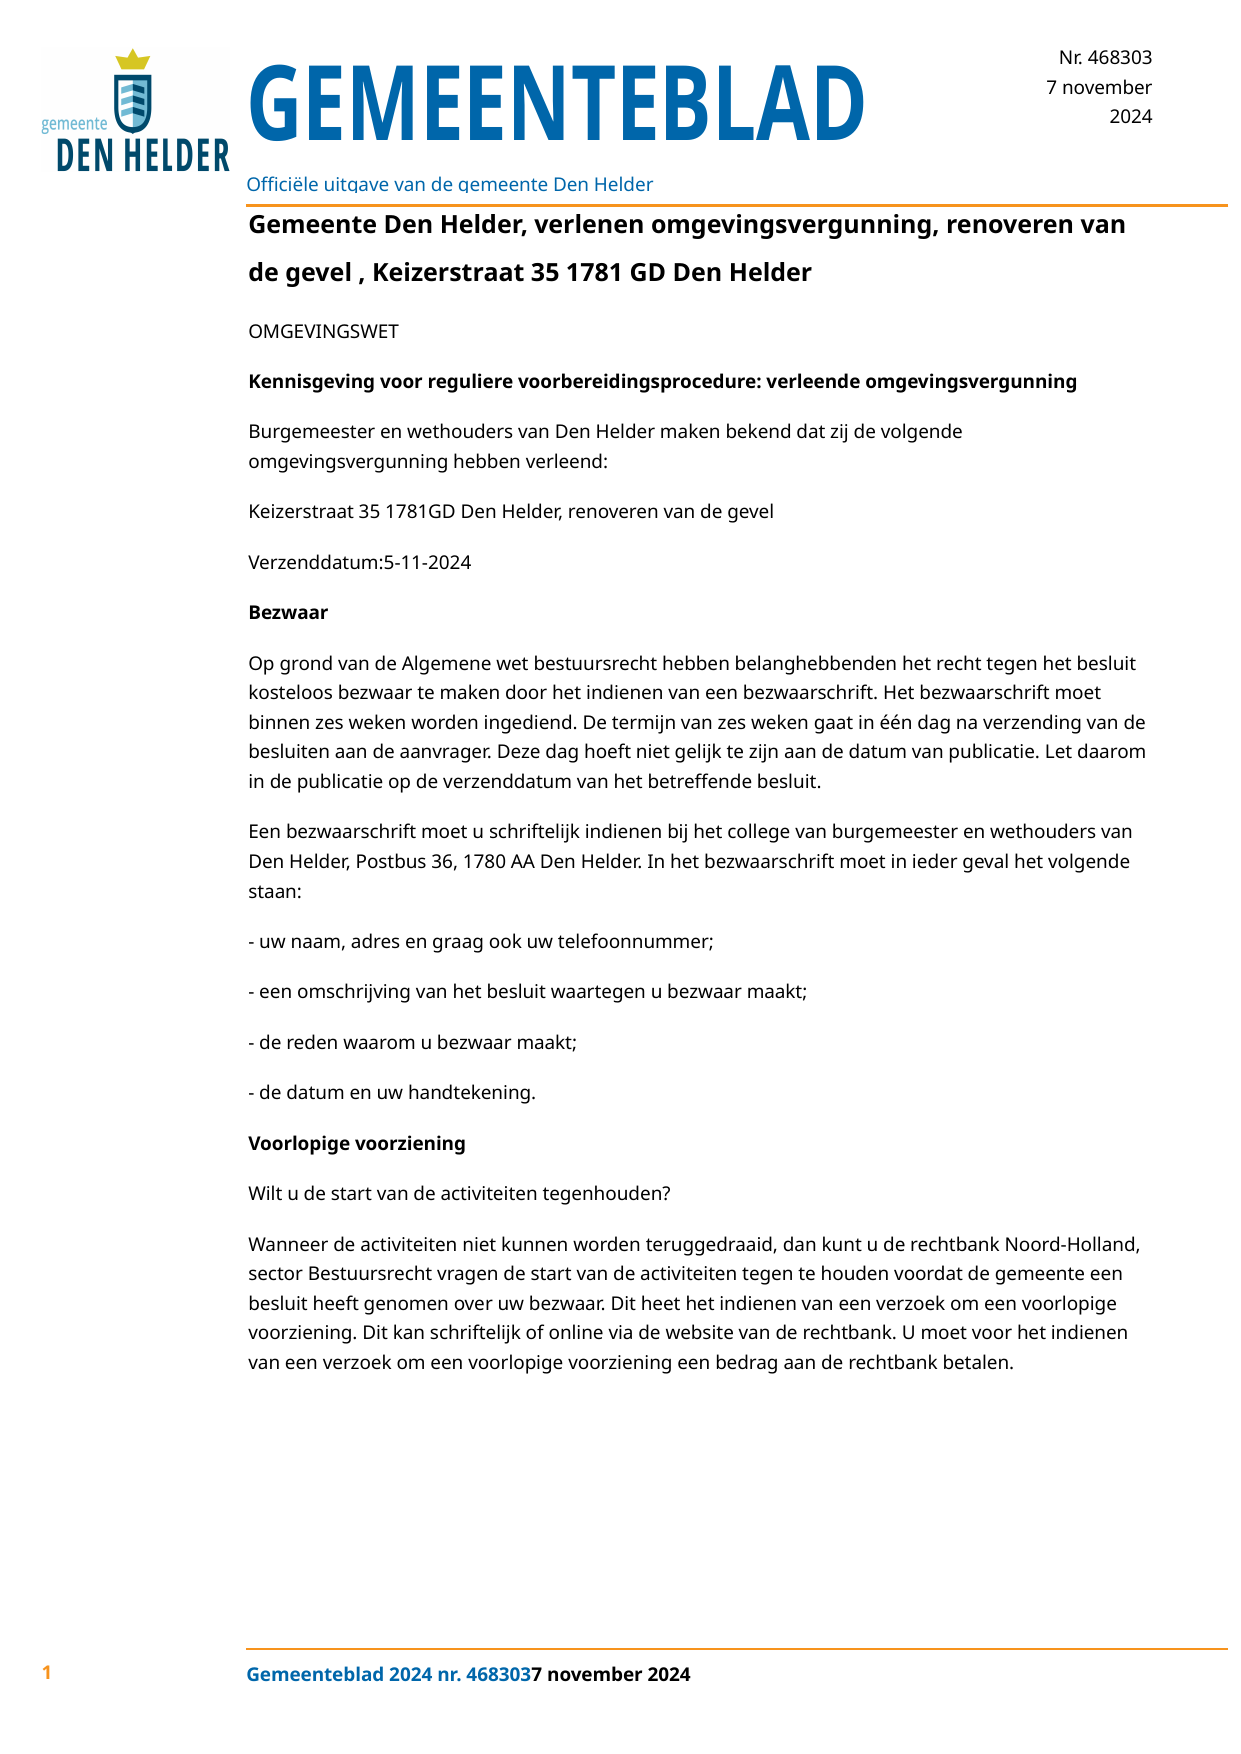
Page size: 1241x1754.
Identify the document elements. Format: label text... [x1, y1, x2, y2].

picture [182, 144, 187, 165]
text Bezwaar [248, 599, 1152, 625]
text Verzenddatum:5-11-2024 [248, 549, 1152, 575]
text - uw naam, adres en graag ook uw telefoonnummer; [248, 928, 1152, 954]
text OMGEVINGSWET [248, 318, 1152, 344]
picture [130, 157, 135, 172]
text - de reden waarom u bezwaar maakt; [248, 1029, 1152, 1055]
text - de datum en uw handtekening. [248, 1079, 1152, 1105]
text - een omschrijving van het besluit waartegen u bezwaar maakt; [248, 979, 1152, 1004]
picture [41, 47, 231, 172]
text Op grond van de Algemene wet bestuursrecht hebben belanghebbenden het recht tegen het besluit kosteloos bezwaar te maken door het indienen van een bezwaarschrift. Het bezwaarschrift moet binnen zes weken worden ingediend. De termijn van zes weken gaat in één dag na verzending van de besluiten aan de aanvrager. Deze dag hoeft niet gelijk te zijn aan de datum van publicatie. Let daarom in de publicatie op de verzenddatum van het betreffende besluit. [248, 650, 1152, 794]
text Gemeente Den Helder, verlenen omgevingsvergunning, renoveren van de gevel , Keizerstraat 35 1781 GD Den Helder [248, 207, 1152, 288]
picture [100, 154, 106, 172]
picture [63, 144, 68, 165]
text Een bezwaarschrift moet u schriftelijk indienen bij het college van burgemeester en wethouders van Den Helder, Postbus 36, 1780 AA Den Helder. In het bezwaarschrift moet in ieder geval het volgende staan: [248, 819, 1152, 904]
picture [220, 160, 224, 172]
text Kennisgeving voor reguliere voorbereidingsprocedure: verleende omgevingsvergunning [248, 368, 1152, 394]
text Voorlopige voorziening [248, 1130, 1152, 1156]
text Wanneer de activiteiten niet kunnen worden teruggedraaid, dan kunt u de rechtbank Noord-Holland, sector Bestuursrecht vragen de start van de activiteiten tegen te houden voordat de gemeente een besluit heeft genomen over uw bezwaar. Dit heet het indienen van een verzoek om een voorlopige voorziening. Dit kan schriftelijk of online via de website van de rechtbank. U moet voor het indienen van een verzoek om een voorlopige voorziening een bedrag aan de rechtbank betalen. [248, 1231, 1152, 1375]
text Wilt u de start van de activiteiten tegenhouden? [248, 1180, 1152, 1206]
text Burgemeester en wethouders van Den Helder maken bekend dat zij de volgende omgevingsvergunning hebben verleend: [248, 419, 1152, 474]
text Keizerstraat 35 1781GD Den Helder, renoveren van de gevel [248, 499, 1152, 524]
